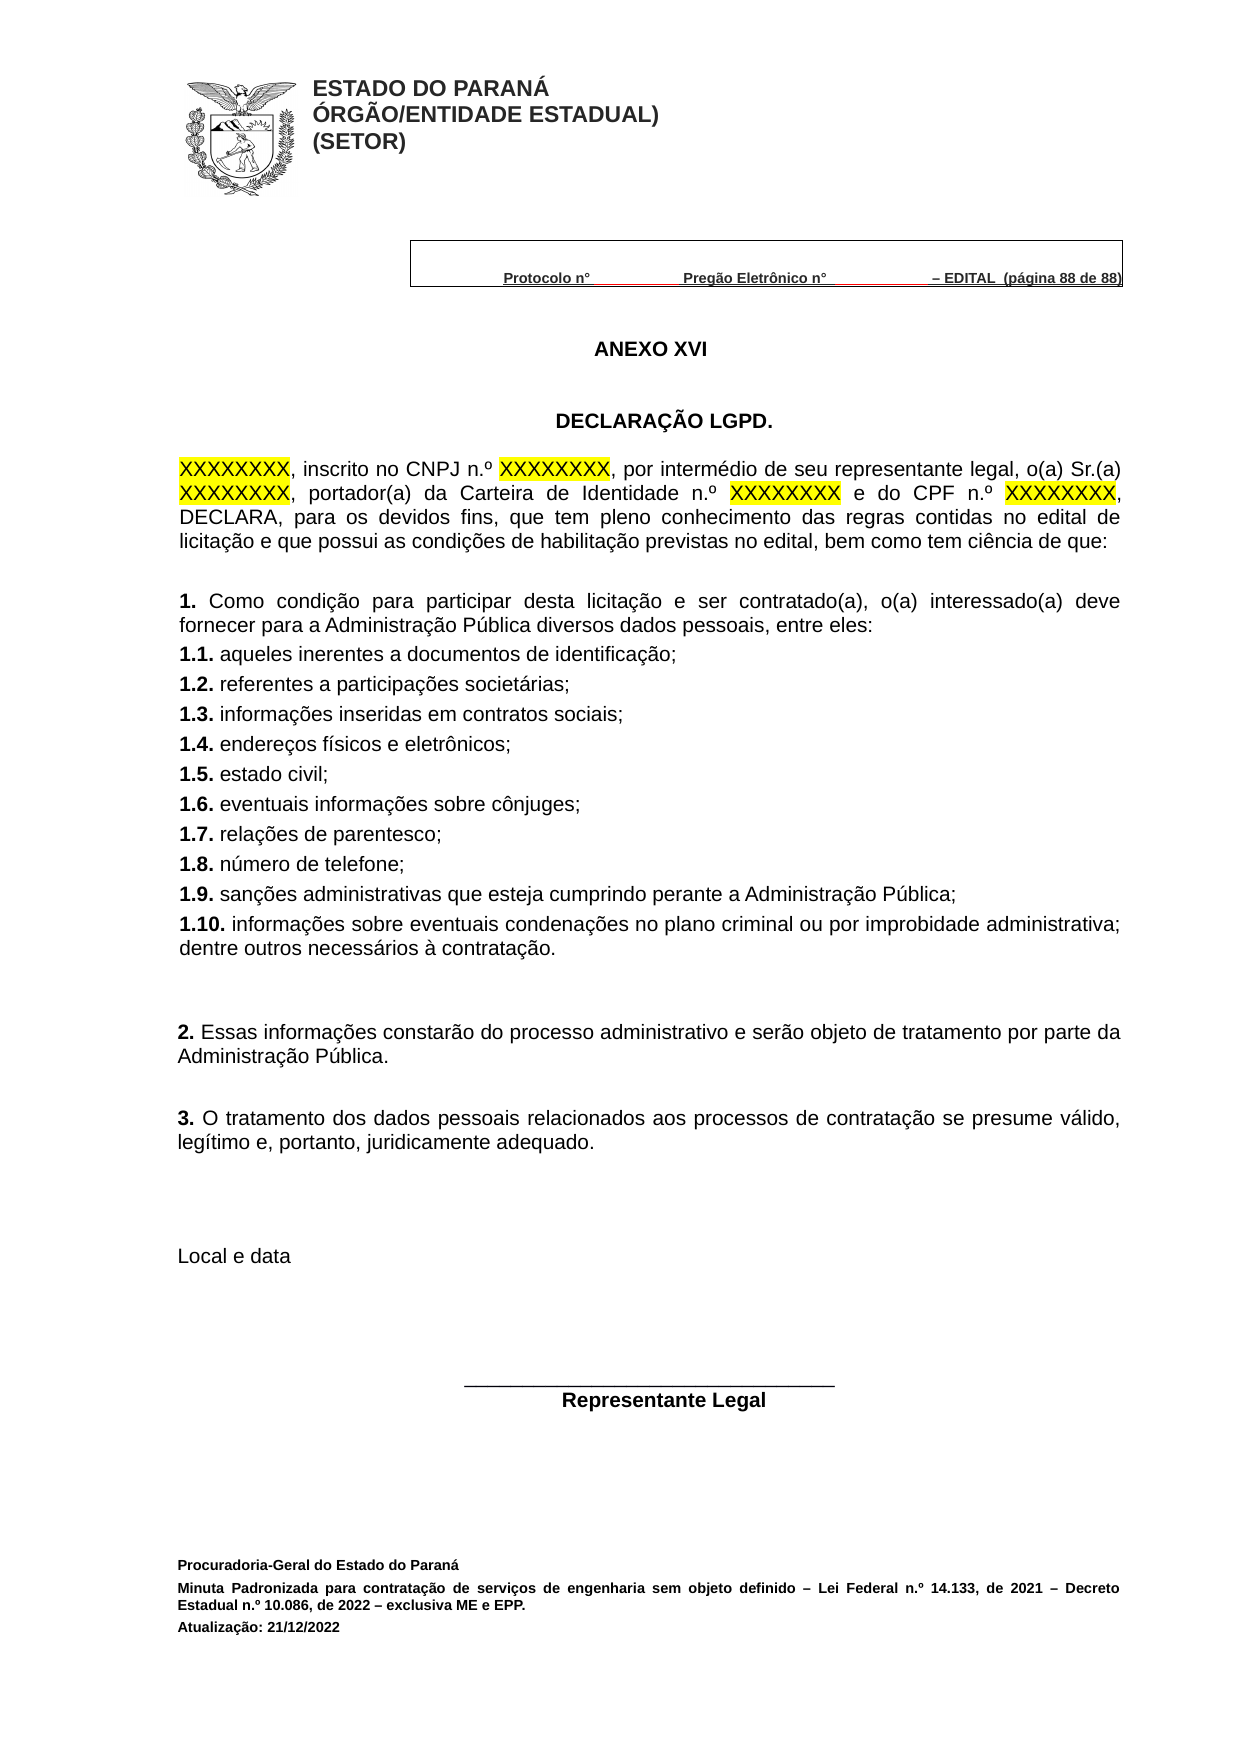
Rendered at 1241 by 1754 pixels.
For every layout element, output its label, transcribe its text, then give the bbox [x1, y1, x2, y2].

text 1.10. informações sobre eventuais condenações no plano criminal ou por improbidade administrativa; dentre outros necessários à contratação. [179, 911, 1122, 959]
text ________________________________ [177, 1363, 1122, 1387]
text 2. Essas informações constarão do processo administrativo e serão objeto de tratamento por parte da Administração Pública. [177, 1020, 1122, 1068]
text 1.6. eventuais informações sobre cônjuges; [179, 792, 1122, 816]
text 1.9. sanções administrativas que esteja cumprindo perante a Administração Pública; [179, 881, 1122, 905]
text 1.4. endereços físicos e eletrônicos; [179, 732, 1122, 756]
text 1.1. aqueles inerentes a documentos de identificação; [179, 642, 1122, 666]
picture [184, 82, 299, 197]
text 1.5. estado civil; [179, 762, 1122, 786]
text 1.2. referentes a participações societárias; [179, 672, 1122, 696]
text 3. O tratamento dos dados pessoais relacionados aos processos de contratação se presume válido, legítimo e, portanto, juridicamente adequado. [177, 1106, 1122, 1153]
text Representante Legal [205, 1387, 1123, 1411]
text 1.3. informações inseridas em contratos sociais; [179, 702, 1122, 726]
text DECLARAÇÃO LGPD. [205, 409, 1123, 433]
text XXXXXXXX, inscrito no CNPJ n.º XXXXXXXX, por intermédio de seu representante legal, o(a) Sr.(a) XXXXXXXX, portador(a) da Carteira de Identidade n.º XXXXXXXX e do CPF n.º XXXXXXXX, DECLARA, para os devidos fins, que tem pleno conhecimento das regras contidas no edital de licitação e que possui as condições de habilitação previstas no edital, bem como tem ciência de que: [179, 457, 1122, 553]
text 1.8. número de telefone; [179, 852, 1122, 876]
text ANEXO XVI [179, 337, 1122, 361]
text 1.7. relações de parentesco; [179, 822, 1122, 846]
text 1. Como condição para participar desta licitação e ser contratado(a), o(a) interessado(a) deve fornecer para a Administração Pública diversos dados pessoais, entre eles: [179, 588, 1122, 636]
text Local e data [177, 1244, 1122, 1268]
